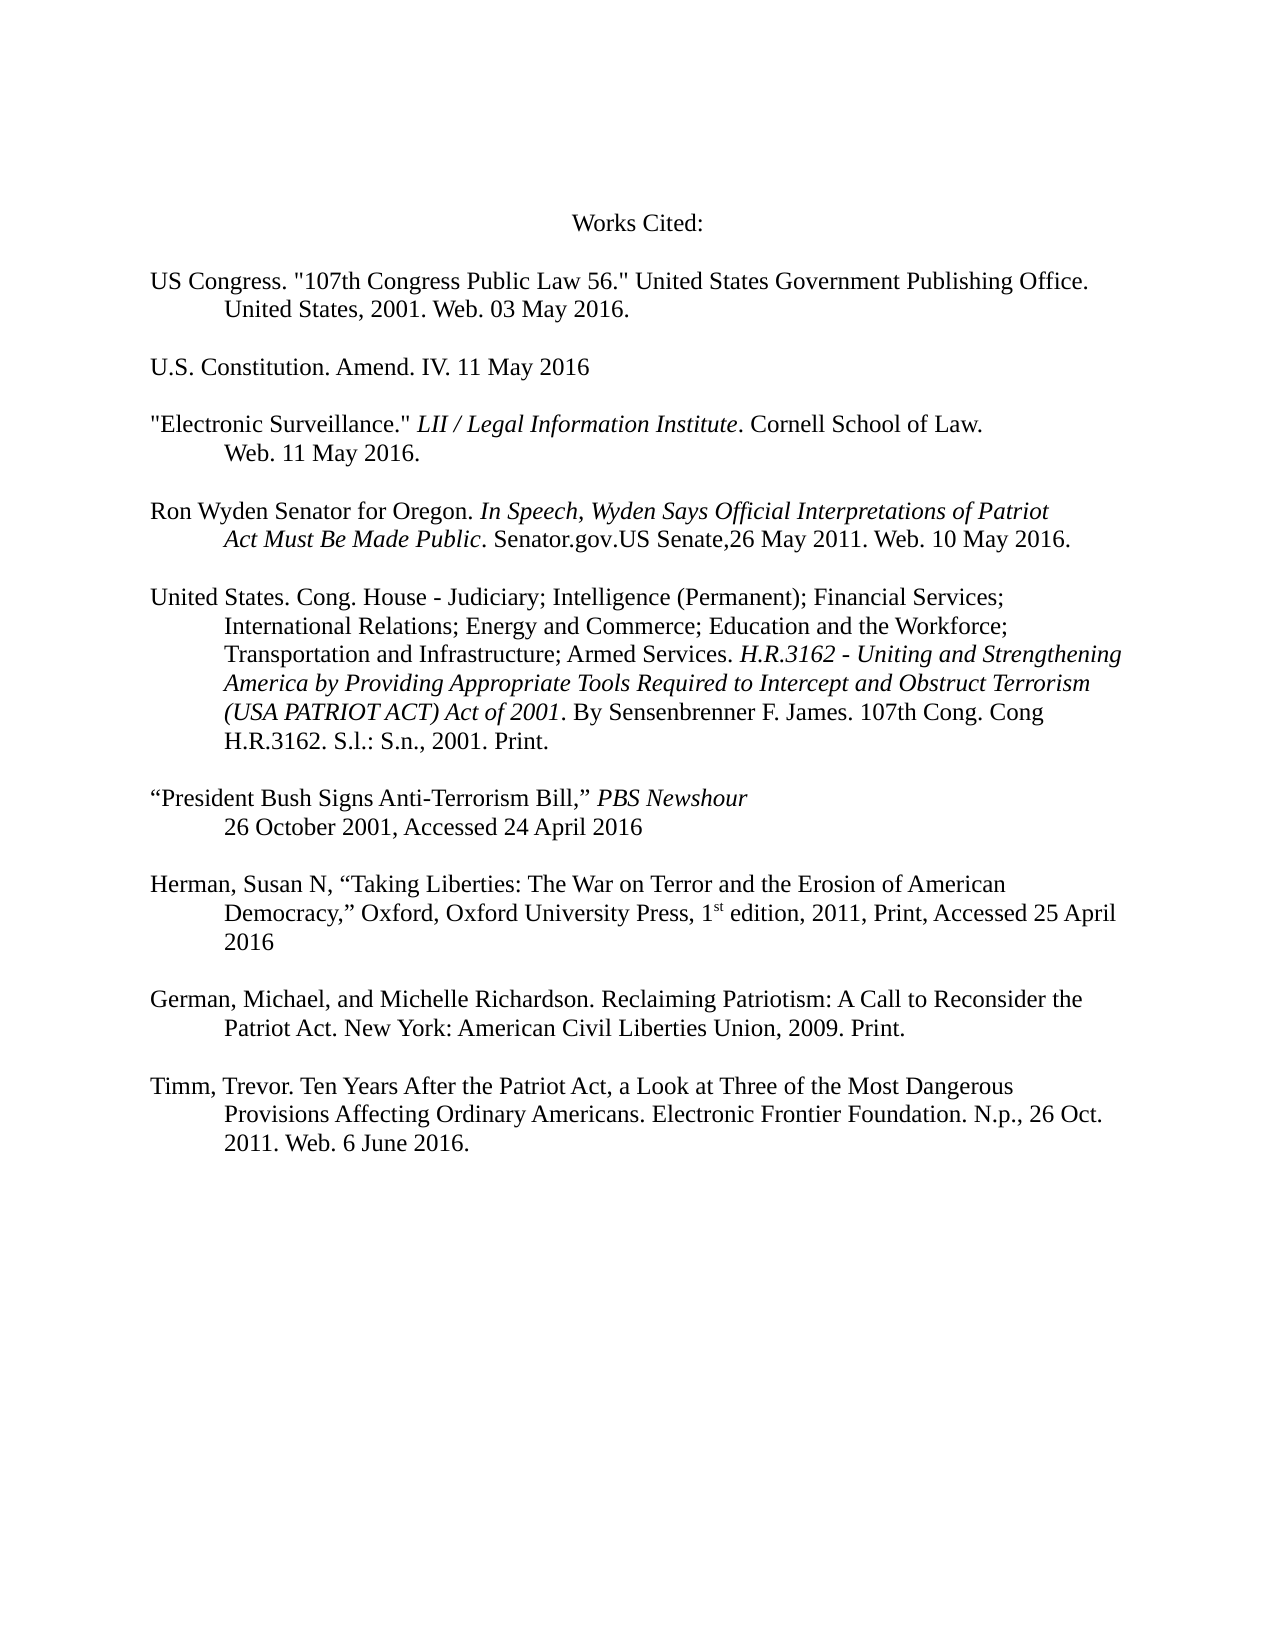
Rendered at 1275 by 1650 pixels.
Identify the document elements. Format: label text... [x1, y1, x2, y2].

text U.S. Constitution. Amend. IV. 11 May 2016 [150, 352, 1125, 381]
text Timm, Trevor. Ten Years After the Patriot Act, a Look at Three of the Most Dangerous Provisions Affecting Ordinary Americans. Electronic Frontier Foundation. N.p., 26 Oct. 2011. Web. 6 June 2016. [150, 1071, 1125, 1157]
text US Congress. "107th Congress Public Law 56." United States Government Publishing Office. [150, 266, 1125, 294]
text “President Bush Signs Anti-Terrorism Bill,” PBS Newshour [150, 783, 1125, 812]
text Herman, Susan N, “Taking Liberties: The War on Terror and the Erosion of American [150, 869, 1125, 898]
text German, Michael, and Michelle Richardson. Reclaiming Patriotism: A Call to Reconsider the Patriot Act. New York: American Civil Liberties Union, 2009. Print. [150, 984, 1125, 1042]
text Democracy,” Oxford, Oxford University Press, 1st edition, 2011, Print, Accessed 25 April 2016 [150, 898, 1125, 956]
text United States, 2001. Web. 03 May 2016. [150, 294, 1125, 323]
text "Electronic Surveillance." LII / Legal Information Institute. Cornell School of Law. [150, 409, 1125, 438]
text Works Cited: [150, 208, 1125, 237]
text Ron Wyden Senator for Oregon. In Speech, Wyden Says Official Interpretations of Patriot [150, 496, 1125, 524]
text Web. 11 May 2016. [150, 438, 1125, 467]
text 26 October 2001, Accessed 24 April 2016 [150, 812, 1125, 841]
text Act Must Be Made Public. Senator.gov.US Senate,26 May 2011. Web. 10 May 2016. [150, 524, 1125, 553]
text International Relations; Energy and Commerce; Education and the Workforce; Transportation and Infrastructure; Armed Services. H.R.3162 - Uniting and Strengthening America by Providing Appropriate Tools Required to Intercept and Obstruct Terrorism (USA PATRIOT ACT) Act of 2001. By Sensenbrenner F. James. 107th Cong. Cong H.R.3162. S.l.: S.n., 2001. Print. [150, 611, 1125, 754]
text United States. Cong. House - Judiciary; Intelligence (Permanent); Financial Services; [150, 582, 1125, 611]
